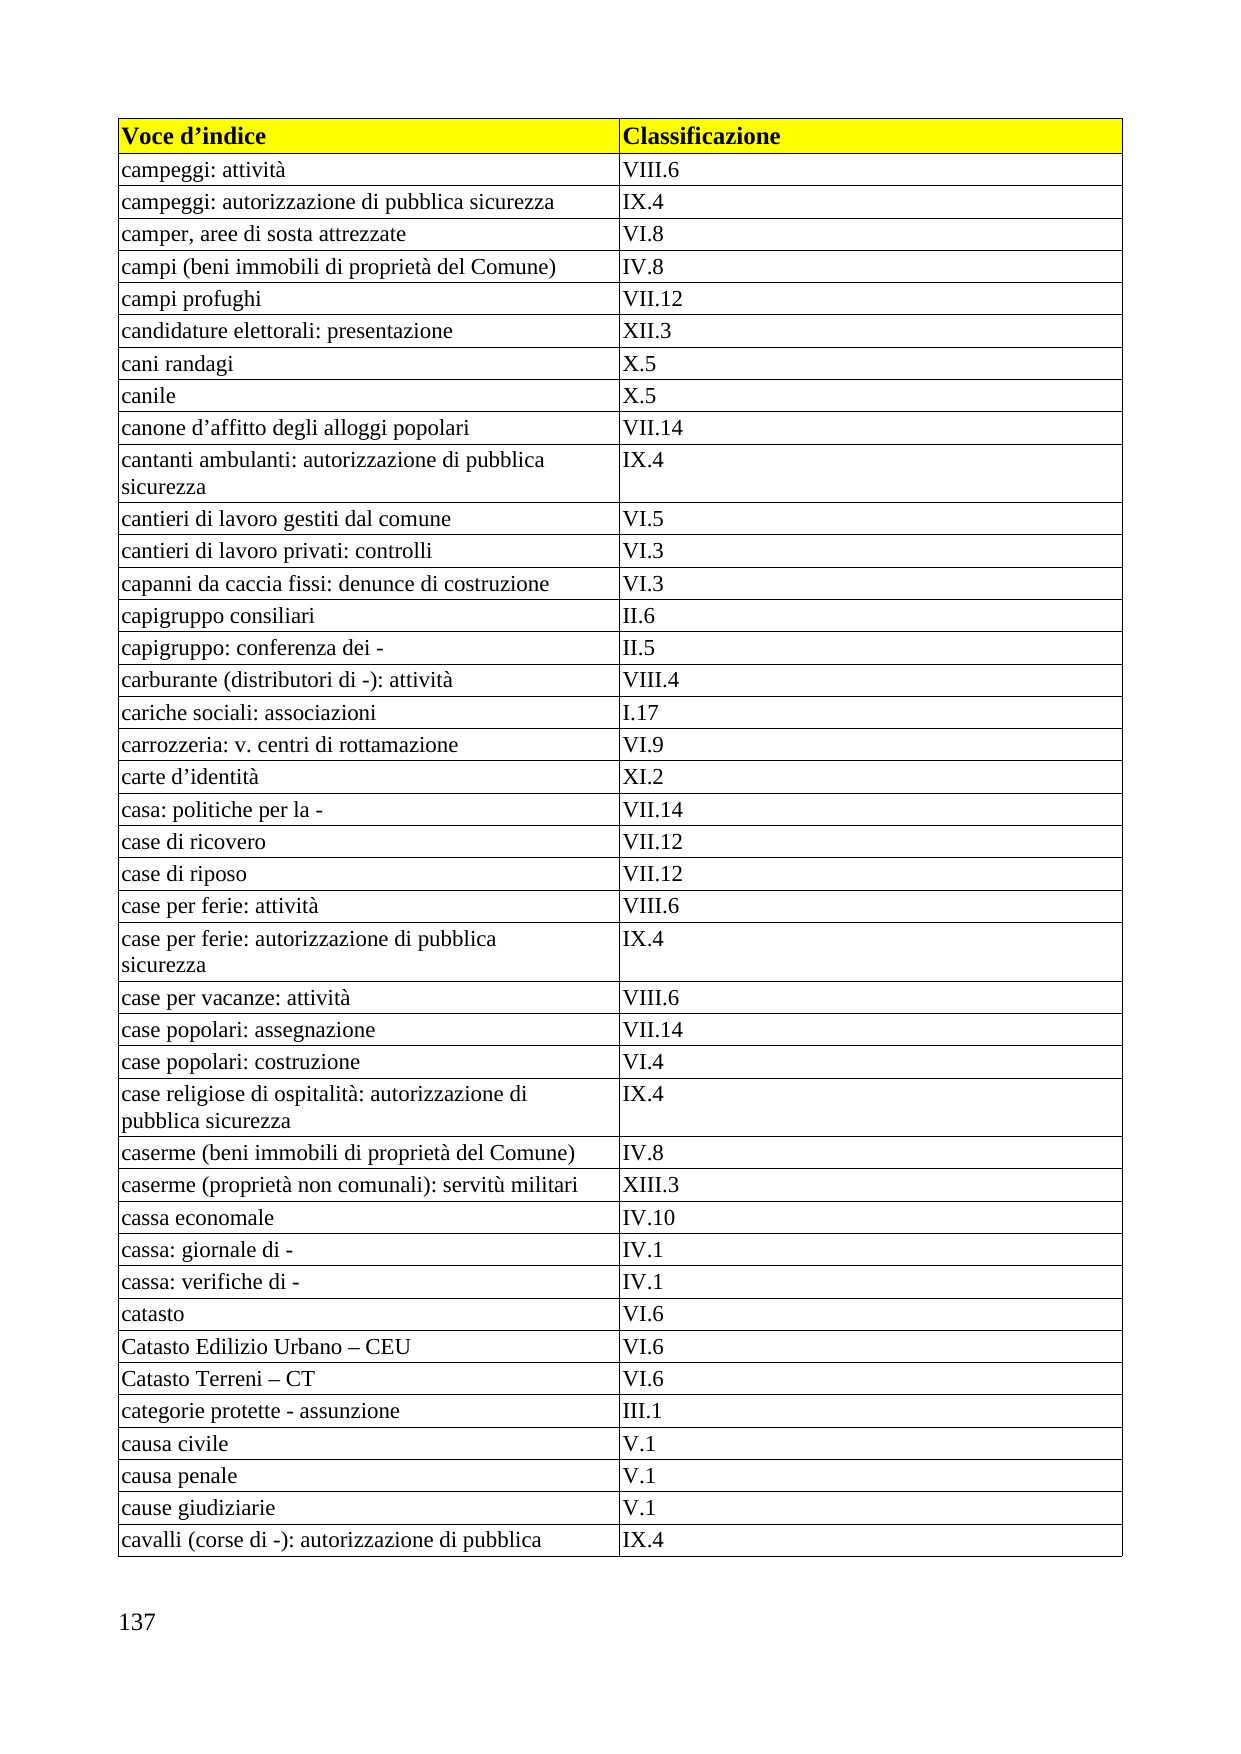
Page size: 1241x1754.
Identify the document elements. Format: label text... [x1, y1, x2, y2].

table_cell III.1 [620, 1395, 1122, 1427]
table_cell IV.1 [620, 1266, 1122, 1297]
table_cell case religiose di ospitalità: autorizzazione di pubblica sicurezza [119, 1079, 619, 1136]
table_cell VI.4 [620, 1046, 1122, 1077]
table_cell campi (beni immobili di proprietà del Comune) [119, 251, 619, 282]
table_cell II.5 [620, 632, 1122, 663]
table_cell campi profughi [119, 283, 619, 314]
table_cell VI.6 [620, 1363, 1122, 1394]
table_cell case per ferie: attività [119, 891, 619, 922]
table_cell IV.1 [620, 1234, 1122, 1265]
table_cell capigruppo consiliari [119, 600, 619, 631]
table_cell cariche sociali: associazioni [119, 697, 619, 728]
table_header Classificazione [620, 119, 1122, 153]
table_cell VI.8 [620, 219, 1122, 250]
table_cell case di riposo [119, 858, 619, 889]
table_cell X.5 [620, 380, 1122, 411]
table_cell IV.8 [620, 1137, 1122, 1168]
table_cell IX.4 [620, 445, 1122, 502]
table_cell capigruppo: conferenza dei - [119, 632, 619, 663]
table_cell VIII.6 [620, 891, 1122, 922]
table_cell VII.14 [620, 412, 1122, 443]
table_cell carrozzeria: v. centri di rottamazione [119, 729, 619, 760]
table_cell VI.5 [620, 503, 1122, 534]
table_cell VI.9 [620, 729, 1122, 760]
table_cell IV.8 [620, 251, 1122, 282]
table_cell cantieri di lavoro gestiti dal comune [119, 503, 619, 534]
table_cell case per ferie: autorizzazione di pubblica sicurezza [119, 923, 619, 981]
table_cell camper, aree di sosta attrezzate [119, 219, 619, 250]
table_cell cassa: verifiche di - [119, 1266, 619, 1297]
table_cell causa penale [119, 1460, 619, 1491]
table_cell capanni da caccia fissi: denunce di costruzione [119, 568, 619, 599]
table_cell XI.2 [620, 761, 1122, 793]
table_cell causa civile [119, 1428, 619, 1459]
table_cell canone d’affitto degli alloggi popolari [119, 412, 619, 443]
table_cell cantieri di lavoro privati: controlli [119, 535, 619, 567]
table_cell candidature elettorali: presentazione [119, 315, 619, 347]
table_cell XII.3 [620, 315, 1122, 347]
table_cell canile [119, 380, 619, 411]
table_cell VI.6 [620, 1299, 1122, 1330]
table_cell catasto [119, 1299, 619, 1330]
table_cell IX.4 [620, 923, 1122, 981]
table_header Voce d’indice [119, 119, 619, 153]
table_cell case di ricovero [119, 826, 619, 857]
table_cell campeggi: autorizzazione di pubblica sicurezza [119, 186, 619, 217]
table_cell VI.3 [620, 535, 1122, 567]
table_cell IV.10 [620, 1202, 1122, 1233]
table_cell caserme (proprietà non comunali): servitù militari [119, 1169, 619, 1201]
table_cell cantanti ambulanti: autorizzazione di pubblica sicurezza [119, 445, 619, 502]
table_cell VIII.4 [620, 665, 1122, 696]
table_cell carte d’identità [119, 761, 619, 793]
table_cell VII.14 [620, 1014, 1122, 1045]
table_cell cani randagi [119, 348, 619, 379]
table_cell categorie protette - assunzione [119, 1395, 619, 1427]
table_cell VII.12 [620, 858, 1122, 889]
table_cell cassa: giornale di - [119, 1234, 619, 1265]
table_cell V.1 [620, 1492, 1122, 1523]
table_cell carburante (distributori di -): attività [119, 665, 619, 696]
table_cell case per vacanze: attività [119, 982, 619, 1013]
table_cell IX.4 [620, 1079, 1122, 1136]
table_cell IX.4 [620, 186, 1122, 217]
table_cell II.6 [620, 600, 1122, 631]
table_cell cassa economale [119, 1202, 619, 1233]
table_cell XIII.3 [620, 1169, 1122, 1201]
table_cell VIII.6 [620, 154, 1122, 185]
table_cell VII.12 [620, 826, 1122, 857]
table_cell caserme (beni immobili di proprietà del Comune) [119, 1137, 619, 1168]
table_cell VII.12 [620, 283, 1122, 314]
table_cell VI.6 [620, 1331, 1122, 1362]
table_cell VI.3 [620, 568, 1122, 599]
table_cell cause giudiziarie [119, 1492, 619, 1523]
table_cell Catasto Terreni – CT [119, 1363, 619, 1394]
table_cell VII.14 [620, 794, 1122, 825]
table_cell cavalli (corse di -): autorizzazione di pubblica [119, 1525, 619, 1556]
table_cell case popolari: costruzione [119, 1046, 619, 1077]
table_cell X.5 [620, 348, 1122, 379]
table_cell Catasto Edilizio Urbano – CEU [119, 1331, 619, 1362]
table_cell VIII.6 [620, 982, 1122, 1013]
table_cell case popolari: assegnazione [119, 1014, 619, 1045]
table_cell campeggi: attività [119, 154, 619, 185]
table_cell casa: politiche per la - [119, 794, 619, 825]
table_cell V.1 [620, 1460, 1122, 1491]
table_cell V.1 [620, 1428, 1122, 1459]
table_cell I.17 [620, 697, 1122, 728]
table_cell IX.4 [620, 1525, 1122, 1556]
